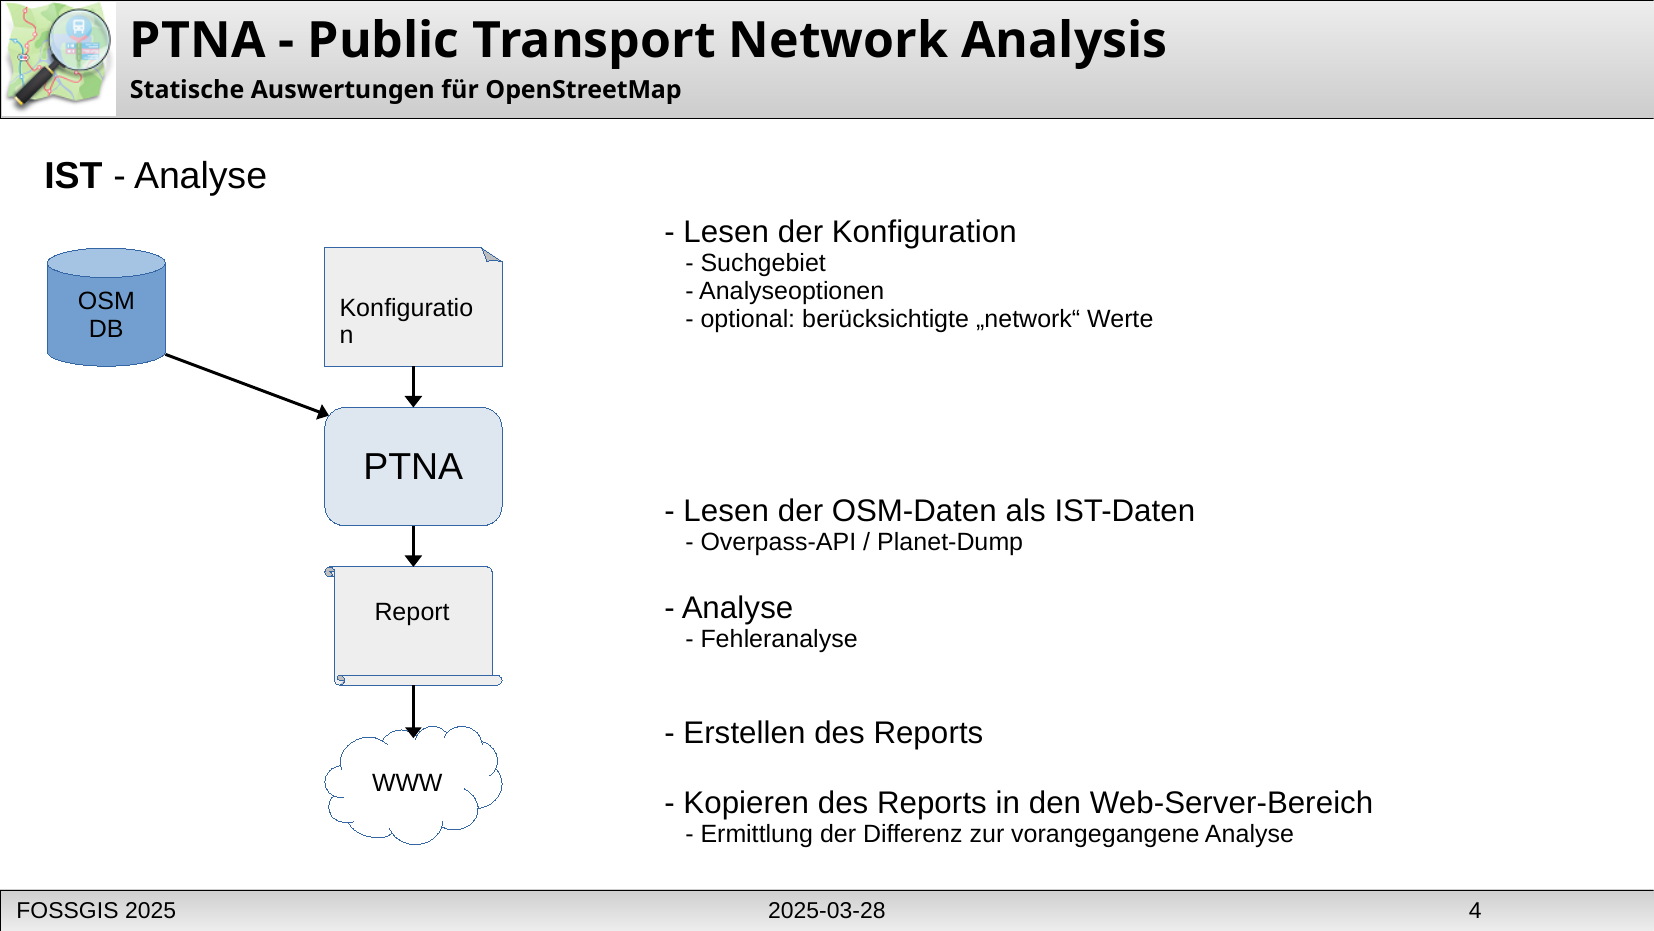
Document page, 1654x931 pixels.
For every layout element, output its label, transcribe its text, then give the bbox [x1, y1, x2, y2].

text_box - Lesen der Konfiguration - Suchgebiet - Analyseoptionen - optional: berücksichtigte „network“ Werte - Lesen der OSM-Daten als IST-Daten - Overpass-API / Planet-Dump - Analyse - Fehleranalyse - Erstellen des Reports - Kopieren des Reports in den Web-Server-Bereich - Ermittlung der Differenz zur vorangegangene Analyse [649, 206, 1625, 856]
text_box WWW [324, 726, 503, 845]
text_box 2025-03-28 [203, 889, 1453, 931]
text_box [334, 650, 503, 686]
text_box [1453, 888, 1654, 931]
text_box Konfiguration [324, 285, 502, 346]
text_box Report [324, 590, 502, 650]
text_box FOSSGIS 2025 [1, 888, 203, 931]
text_box PTNA - Public Transport Network Analysis [115, 0, 1653, 59]
text_box OSM DB [47, 264, 166, 367]
text_box [0, 0, 115, 119]
text_box [324, 247, 503, 367]
picture [2, 2, 115, 116]
text_box Statische Auswertungen für OpenStreetMap [115, 59, 1653, 119]
text_box IST - Analyse [29, 147, 283, 205]
text_box [324, 566, 493, 590]
text_box PTNA [324, 407, 503, 526]
